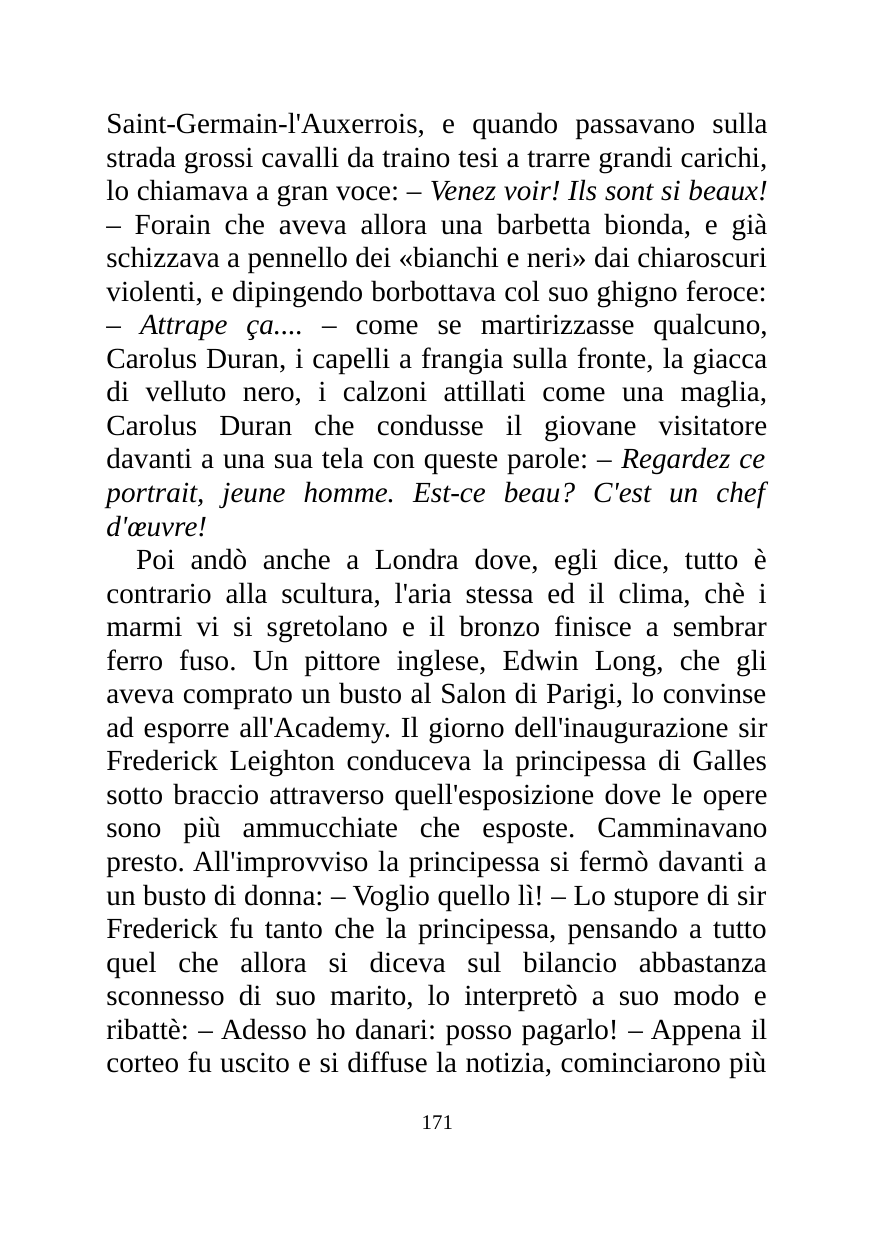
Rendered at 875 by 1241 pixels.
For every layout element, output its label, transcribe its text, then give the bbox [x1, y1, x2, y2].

text Poi andò anche a Londra dove, egli dice, tutto è contrario alla scultura, l'aria stessa ed il clima, chè i marmi vi si sgretolano e il bronzo finisce a sembrar ferro fuso. Un pittore inglese, Edwin Long, che gli aveva comprato un busto al Salon di Parigi, lo convinse ad esporre all'Academy. Il giorno dell'inaugurazione sir Frederick Leighton conduceva la principessa di Galles sotto braccio attraverso quell'esposizione dove le opere sono più ammucchiate che esposte. Camminavano presto. All'improvviso la principessa si fermò davanti a un busto di donna: – Voglio quello lì! – Lo stupore di sir Frederick fu tanto che la principessa, pensando a tutto quel che allora si diceva sul bilancio abbastanza sconnesso di suo marito, lo interpretò a suo modo e ribattè: – Adesso ho danari: posso pagarlo! – Appena il corteo fu uscito e si diffuse la notizia, cominciarono più [106, 542, 768, 1079]
text Saint-Germain-l'Auxerrois, e quando passavano sulla strada grossi cavalli da traino tesi a trarre grandi carichi, lo chiamava a gran voce: – Venez voir! Ils sont si beaux! – Forain che aveva allora una barbetta bionda, e già schizzava a pennello dei «bianchi e neri» dai chiaroscuri violenti, e dipingendo borbottava col suo ghigno feroce: – Attrape ça.... – come se martirizzasse qualcuno, Carolus Duran, i capelli a frangia sulla fronte, la giacca di velluto nero, i calzoni attillati come una maglia, Carolus Duran che condusse il giovane visitatore davanti a una sua tela con queste parole: – Regardez ce portrait, jeune homme. Est-ce beau? C'est un chef d'œuvre! [106, 106, 768, 542]
